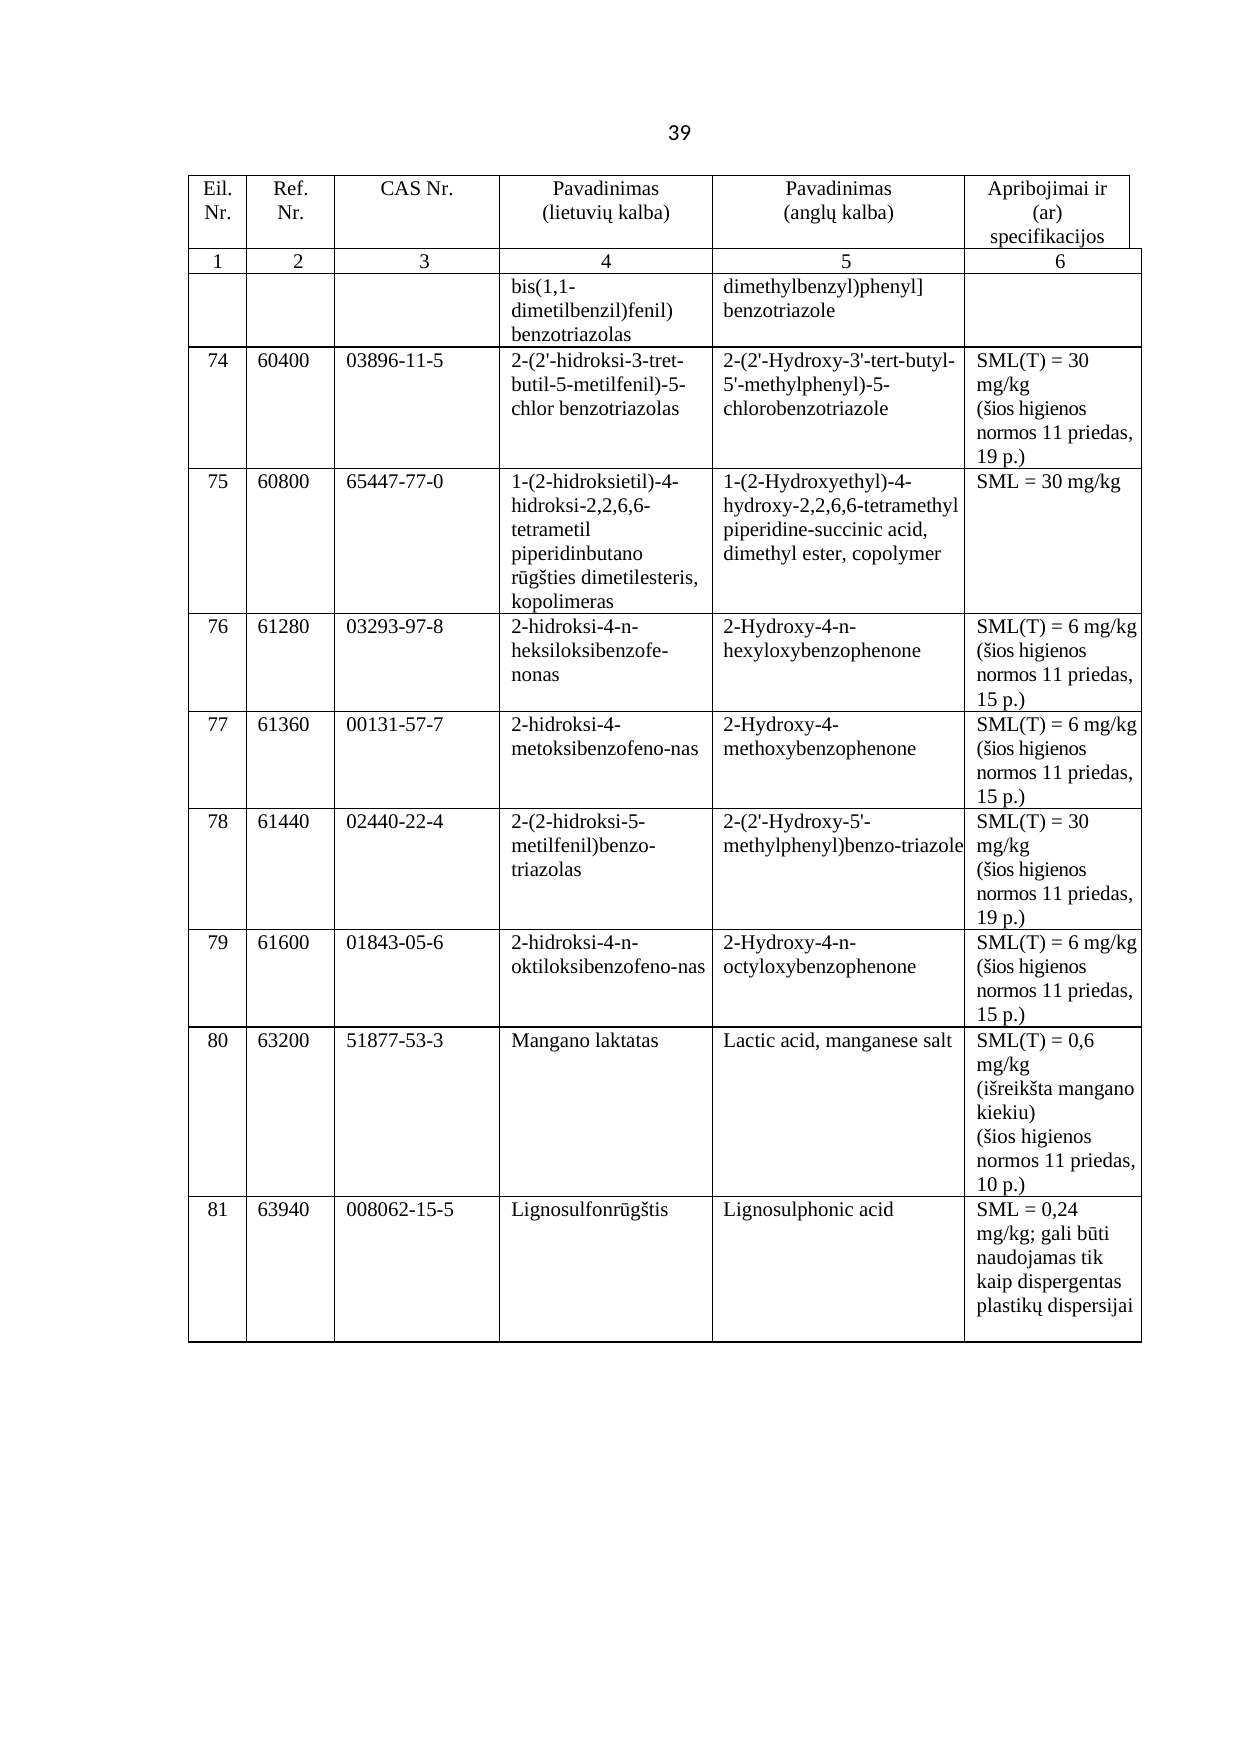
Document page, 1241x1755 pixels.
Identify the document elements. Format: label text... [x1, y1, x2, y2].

table_header [1130, 175, 1141, 248]
table_cell 2-(2'-Hydroxy-5'-methylphenyl)benzo-triazole [713, 809, 964, 929]
table_cell [189, 274, 246, 346]
table_cell SML(T) = 0,6 mg/kg (išreikšta mangano kiekiu) (šios higienos normos 11 priedas, 10 p.) [965, 1028, 1141, 1196]
table_cell 03293-97-8 [335, 614, 499, 711]
table_cell 63940 [247, 1197, 334, 1341]
table_cell 1-(2-hidroksietil)-4-hidroksi-2,2,6,6-tetrametil piperidinbutano rūgšties dimetilesteris, kopolimeras [500, 469, 712, 613]
table_cell SML(T) = 6 mg/kg (šios higienos normos 11 priedas, 15 p.) [965, 930, 1141, 1026]
table_cell 61360 [247, 712, 334, 808]
table_cell 02440-22-4 [335, 809, 499, 929]
table_cell 2-(2'-hidroksi-3-tret-butil-5-metilfenil)-5-chlor benzotriazolas [500, 348, 712, 468]
table_cell 75 [189, 469, 246, 613]
table_cell 2-hidroksi-4-metoksibenzofeno-nas [500, 712, 712, 808]
table_cell SML(T) = 30 mg/kg (šios higienos normos 11 priedas, 19 p.) [965, 348, 1141, 468]
table_cell 03896-11-5 [335, 348, 499, 468]
table_cell SML(T) = 6 mg/kg (šios higienos normos 11 priedas, 15 p.) [965, 712, 1141, 808]
table_header Eil. Nr. [189, 176, 246, 248]
table_cell [247, 274, 334, 346]
table_cell 2-Hydroxy-4-n-octyloxybenzophenone [713, 930, 964, 1026]
table_cell 60800 [247, 469, 334, 613]
table_cell 74 [189, 348, 246, 468]
table_cell 77 [189, 712, 246, 808]
table_cell Mangano laktatas [500, 1028, 712, 1196]
table_cell 78 [189, 809, 246, 929]
table_cell 2 [247, 249, 334, 273]
table_cell Lactic acid, manganese salt [713, 1028, 964, 1196]
table_cell 81 [189, 1197, 246, 1341]
table_cell [965, 274, 1141, 346]
table_cell 5 [713, 249, 964, 273]
table_cell 1 [189, 249, 246, 273]
table_cell 51877-53-3 [335, 1028, 499, 1196]
table_cell 00131-57-7 [335, 712, 499, 808]
table_header Pavadinimas (anglų kalba) [713, 176, 964, 248]
table_cell 4 [500, 249, 712, 273]
table_cell 6 [965, 249, 1141, 273]
table_cell Lignosulphonic acid [713, 1197, 964, 1341]
table_cell SML(T) = 6 mg/kg (šios higienos normos 11 priedas, 15 p.) [965, 614, 1141, 711]
table_cell 76 [189, 614, 246, 711]
table_cell 2-(2'-Hydroxy-3'-tert-butyl-5'-methylphenyl)-5-chlorobenzotriazole [713, 348, 964, 468]
table_cell [335, 274, 499, 346]
table_header CAS Nr. [335, 176, 499, 248]
table_cell 60400 [247, 348, 334, 468]
table_header Pavadinimas (lietuvių kalba) [500, 176, 712, 248]
table_cell 65447-77-0 [335, 469, 499, 613]
table_cell 61280 [247, 614, 334, 711]
table_cell 2-hidroksi-4-n-heksiloksibenzofe-nonas [500, 614, 712, 711]
table_cell 2-Hydroxy-4-n-hexyloxybenzophenone [713, 614, 964, 711]
table_cell 2-Hydroxy-4-methoxybenzophenone [713, 712, 964, 808]
table_cell bis(1,1-dimetilbenzil)fenil) benzotriazolas [500, 274, 712, 346]
table_cell SML = 30 mg/kg [965, 469, 1141, 613]
table_cell 63200 [247, 1028, 334, 1196]
table_cell 61440 [247, 809, 334, 929]
table_cell dimethylbenzyl)phenyl] benzotriazole [713, 274, 964, 346]
table_cell 01843-05-6 [335, 930, 499, 1026]
table_cell 61600 [247, 930, 334, 1026]
table_cell 2-hidroksi-4-n-oktiloksibenzofeno-nas [500, 930, 712, 1026]
table_cell 008062-15-5 [335, 1197, 499, 1341]
table_cell SML(T) = 30 mg/kg (šios higienos normos 11 priedas, 19 p.) [965, 809, 1141, 929]
table_cell 3 [335, 249, 499, 273]
table_cell SML = 0,24 mg/kg; gali būti naudojamas tik kaip dispergentas plastikų dispersijai [965, 1197, 1141, 1341]
table_cell 1-(2-Hydroxyethyl)-4-hydroxy-2,2,6,6-tetramethyl piperidine-succinic acid, dimethyl ester, copolymer [713, 469, 964, 613]
table_cell 79 [189, 930, 246, 1026]
table_cell 2-(2-hidroksi-5-metilfenil)benzo-triazolas [500, 809, 712, 929]
table_cell Lignosulfonrūgštis [500, 1197, 712, 1341]
table_header Apribojimai ir (ar) specifikacijos [965, 176, 1129, 248]
table_cell 80 [189, 1028, 246, 1196]
table_header Ref. Nr. [247, 176, 334, 248]
